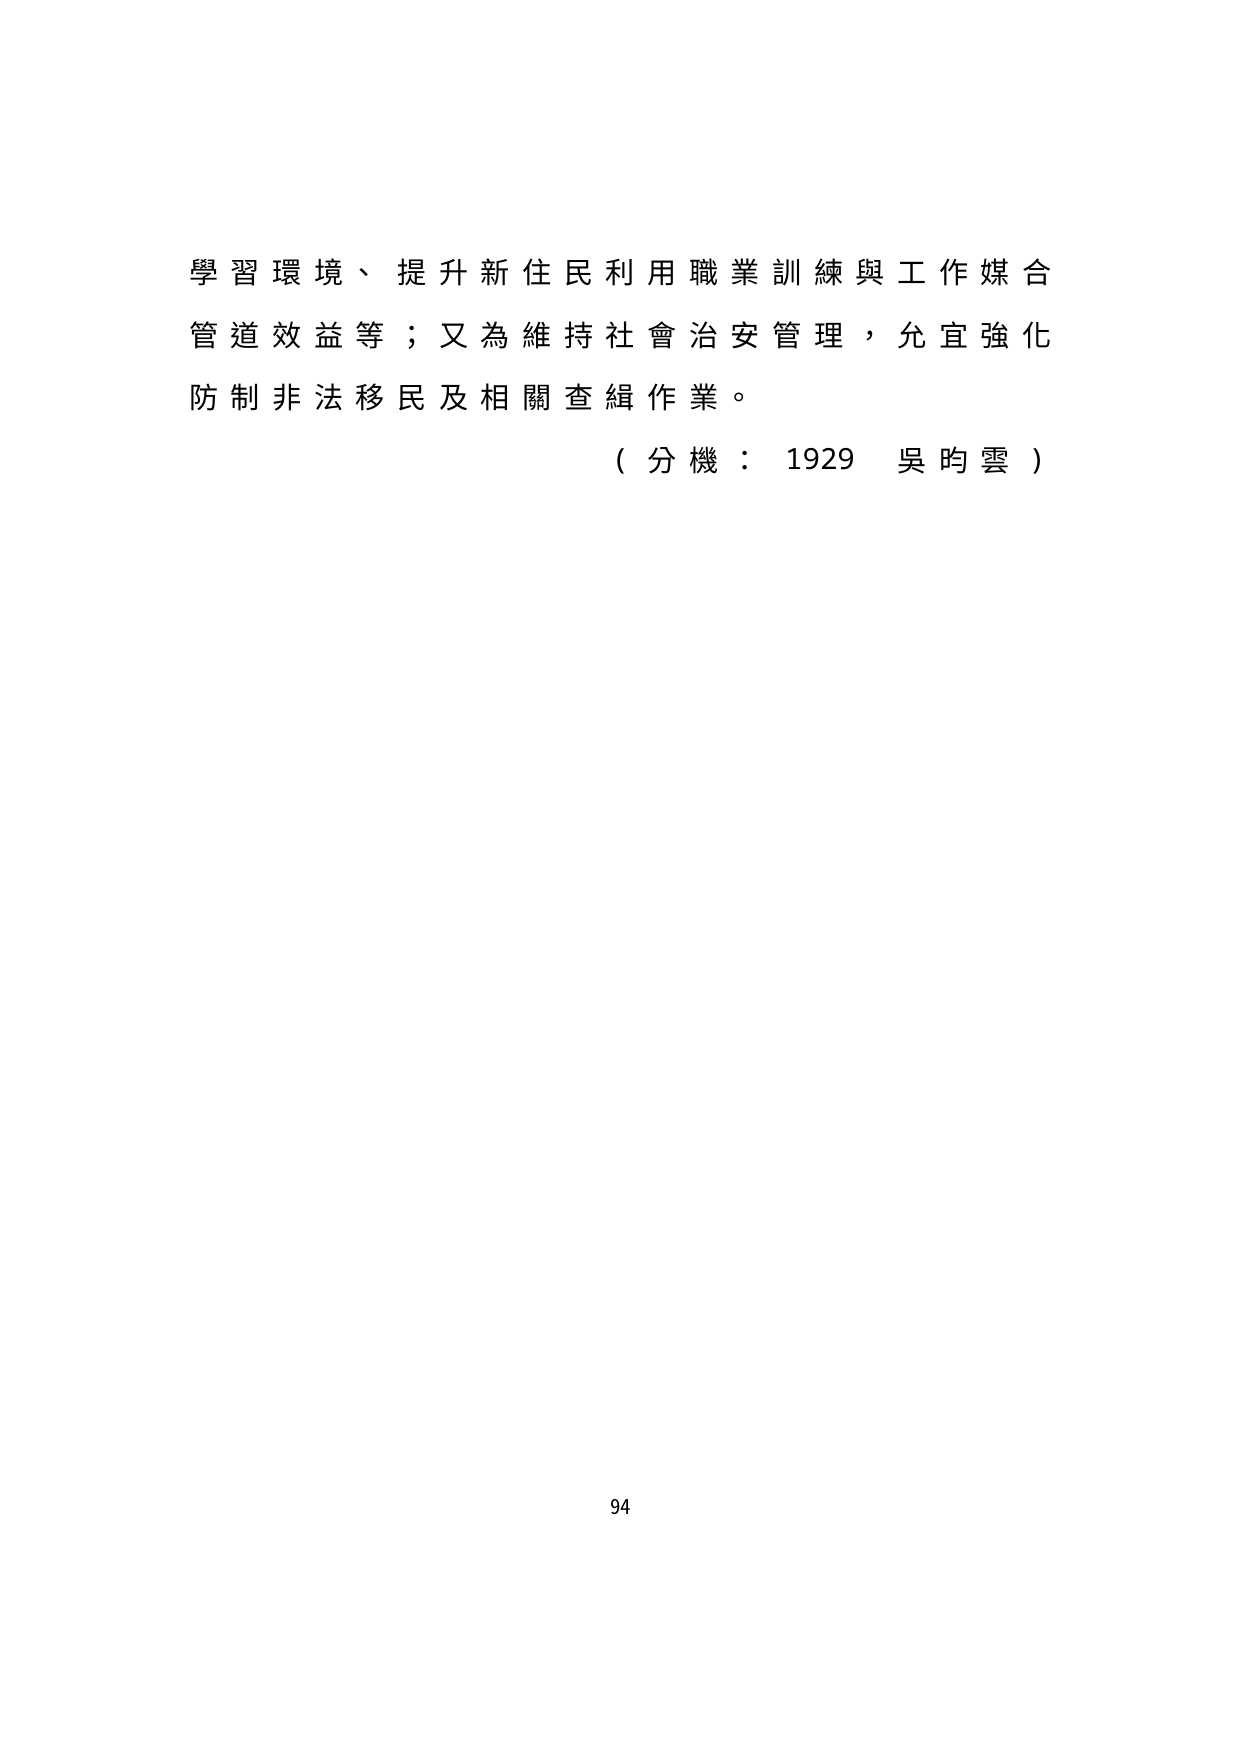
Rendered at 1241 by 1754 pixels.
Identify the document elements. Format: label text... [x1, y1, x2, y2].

text 學習環境、提升新住民利用職業訓練與工作媒合管道效益等；又為維持社會治安管理，允宜強化防制非法移民及相關查緝作業。 [183, 229, 1058, 417]
text (分機：1929 吳昀雲) [183, 417, 1058, 479]
